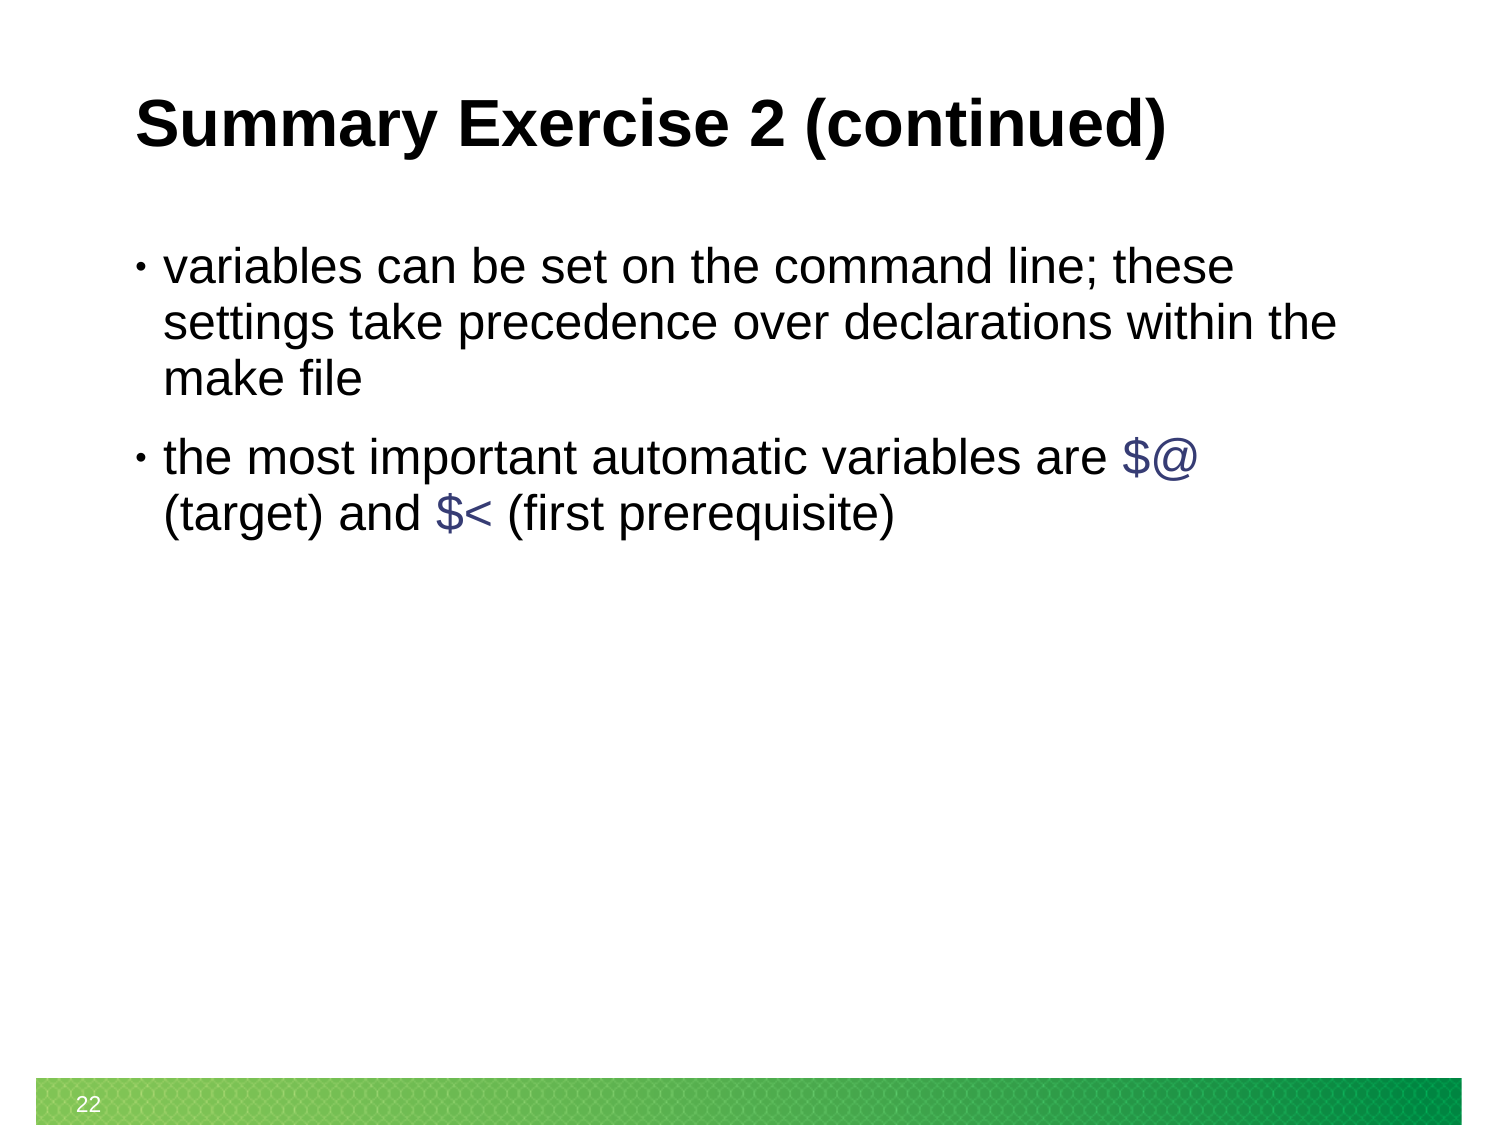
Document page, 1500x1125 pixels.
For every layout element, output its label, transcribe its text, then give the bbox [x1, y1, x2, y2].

picture [36, 1078, 1462, 1125]
list variables can be set on the command line; these settings take precedence over declarations within the make file the most important automatic variables are $@ (target) and $< (first prerequisite) [135, 238, 1372, 982]
title Summary Exercise 2 (continued) [135, 41, 1372, 204]
